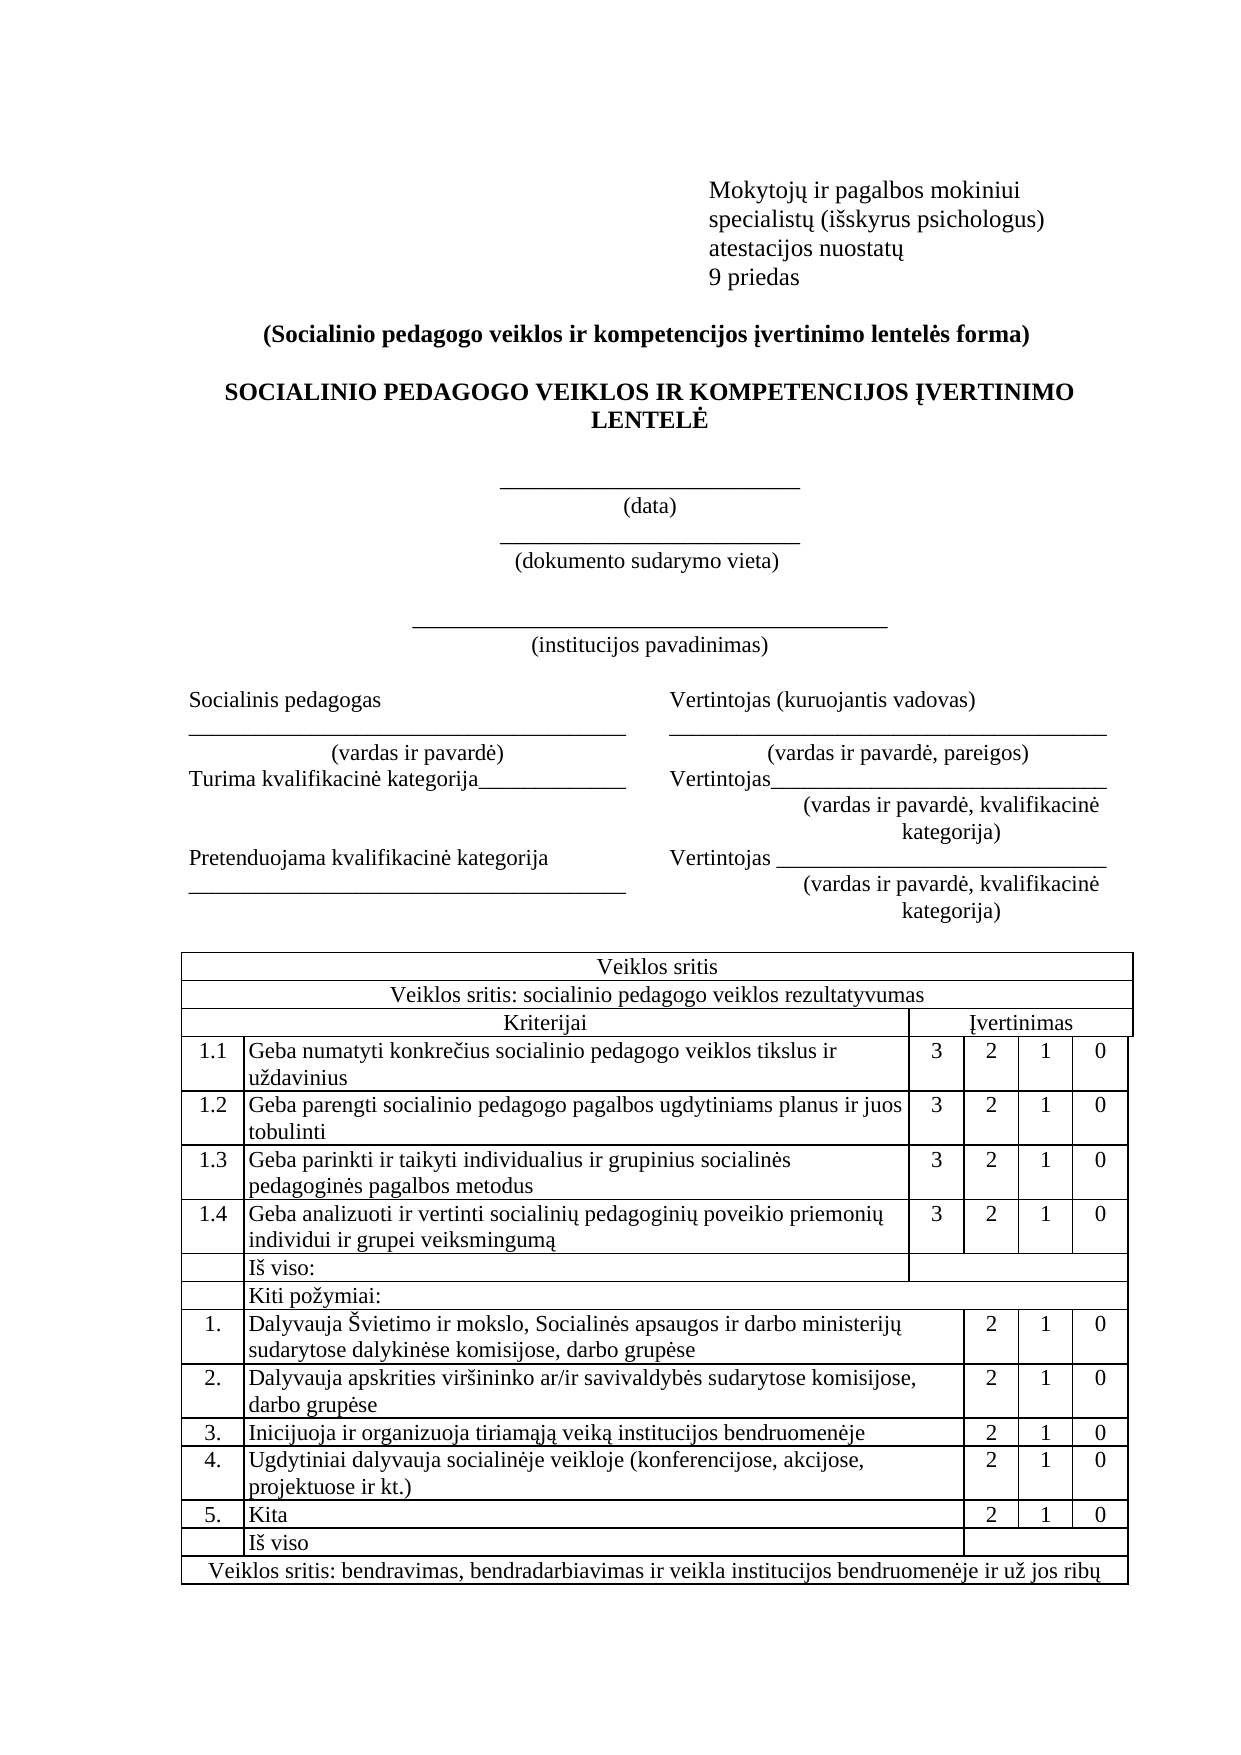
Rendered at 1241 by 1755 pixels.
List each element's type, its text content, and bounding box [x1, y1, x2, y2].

table_cell 0 [1073, 1310, 1127, 1363]
table_cell 2 [965, 1200, 1018, 1253]
table_cell [1129, 1527, 1133, 1555]
table_cell Veiklos sritis: bendravimas, bendradarbiavimas ir veikla institucijos bendruomenėje ir už jos ribų [182, 1557, 1127, 1583]
table_cell [1129, 1555, 1133, 1583]
table_header Socialinis pedagogas _ (vardas ir pavardė) [177, 686, 658, 765]
table_cell Kriterijai [182, 1009, 908, 1036]
table_cell 0 [1073, 1200, 1127, 1253]
table_cell 3. [182, 1419, 243, 1445]
table_cell Įvertinimas [910, 1009, 1132, 1036]
text (data) [177, 492, 1122, 518]
text specialistų (išskyrus psichologus) [177, 204, 1122, 233]
table_cell Pretenduojama kvalifikacinė kategorija _ [177, 844, 658, 923]
table_cell [1129, 1499, 1133, 1527]
table_cell 1.1 [182, 1037, 243, 1090]
text (institucijos pavadinimas) [177, 631, 1122, 657]
text (Socialinio pedagogo veiklos ir kompetencijos įvertinimo lentelės forma) [177, 319, 1122, 348]
table_cell 0 [1073, 1146, 1127, 1198]
table_cell Inicijuoja ir organizuoja tiriamąją veiką institucijos bendruomenėje [245, 1419, 963, 1445]
table_cell 3 [910, 1092, 963, 1144]
table_cell Vertintojas (vardas ir pavardė, kvalifikacinė kategorija) [658, 844, 1138, 923]
table_cell 0 [1073, 1447, 1127, 1499]
table_cell 2 [965, 1037, 1018, 1090]
table_cell 2 [965, 1146, 1018, 1198]
text ______________________________________ [177, 602, 1122, 631]
table_cell [1129, 1417, 1133, 1445]
table_cell [1129, 1199, 1133, 1253]
text (dokumento sudarymo vieta) [177, 547, 1122, 573]
table_cell 0 [1073, 1092, 1127, 1144]
table_cell [1129, 1090, 1133, 1144]
table_cell Ugdytiniai dalyvauja socialinėje veikloje (konferencijose, akcijose, projektuose ir kt.) [245, 1447, 963, 1499]
table_cell Kiti požymiai: [245, 1282, 1127, 1308]
table_cell 1 [1019, 1365, 1072, 1417]
table_cell 3 [910, 1200, 963, 1253]
table_header Vertintojas (kuruojantis vadovas) _ (vardas ir pavardė, pareigos) [658, 686, 1138, 765]
table_cell 1 [1019, 1200, 1072, 1253]
table_cell 3 [910, 1146, 963, 1198]
text ________________________ [177, 518, 1122, 547]
table_cell Kita [245, 1501, 963, 1527]
table_cell 2 [965, 1310, 1018, 1363]
table_cell 1 [1019, 1447, 1072, 1499]
text Mokytojų ir pagalbos mokiniui [177, 176, 1122, 204]
text SOCIALINIO PEDAGOGO VEIKLOS IR KOMPETENCIJOS ĮVERTINIMO LENTELĖ [177, 377, 1122, 434]
table_cell Geba parinkti ir taikyti individualius ir grupinius socialinės pedagoginės pagalbos metodus [245, 1146, 908, 1198]
table_cell 2 [965, 1501, 1018, 1527]
table_cell Geba parengti socialinio pedagogo pagalbos ugdytiniams planus ir juos tobulinti [245, 1092, 908, 1144]
table_cell [182, 1282, 243, 1308]
table_cell 5. [182, 1501, 243, 1527]
table_cell 2 [965, 1447, 1018, 1499]
table_cell Geba analizuoti ir vertinti socialinių pedagoginių poveikio priemonių individui ir grupei veiksmingumą [245, 1200, 908, 1253]
table_cell Vertintojas (vardas ir pavardė, kvalifikacinė kategorija) [658, 765, 1138, 844]
table_cell 1.2 [182, 1092, 243, 1144]
table_cell Turima kvalifikacinė kategorija [177, 765, 658, 844]
table_cell 0 [1073, 1419, 1127, 1445]
table_cell [182, 1529, 243, 1555]
table_cell 1 [1019, 1092, 1072, 1144]
table_cell 1 [1019, 1310, 1072, 1363]
table_cell [1129, 1363, 1133, 1417]
table_cell [182, 1254, 243, 1281]
table_cell [1129, 1144, 1133, 1198]
table_cell 4. [182, 1447, 243, 1499]
table_cell 0 [1073, 1037, 1127, 1090]
text atestacijos nuostatų [177, 233, 1122, 262]
table_cell 2 [965, 1365, 1018, 1417]
table_cell 3 [910, 1037, 963, 1090]
table_cell 1 [1019, 1501, 1072, 1527]
table_cell [965, 1529, 1127, 1555]
table_cell [1129, 1281, 1133, 1308]
text 9 priedas [177, 262, 1122, 291]
table_cell 1 [1019, 1419, 1072, 1445]
table_cell 0 [1073, 1365, 1127, 1417]
table_cell 1 [1019, 1146, 1072, 1198]
table_cell Iš viso: [245, 1254, 908, 1281]
table_cell 0 [1073, 1501, 1127, 1527]
table_cell [910, 1254, 1127, 1281]
table_cell 1.4 [182, 1200, 243, 1253]
table_cell 1.3 [182, 1146, 243, 1198]
table_cell 2 [965, 1419, 1018, 1445]
table_cell [1129, 1037, 1133, 1090]
table_cell Veiklos sritis: socialinio pedagogo veiklos rezultatyvumas [182, 981, 1132, 1008]
table_cell Geba numatyti konkrečius socialinio pedagogo veiklos tikslus ir uždavinius [245, 1037, 908, 1090]
table_cell Dalyvauja Švietimo ir mokslo, Socialinės apsaugos ir darbo ministerijų sudarytose dalykinėse komisijose, darbo grupėse [245, 1310, 963, 1363]
table_cell 2 [965, 1092, 1018, 1144]
table_cell [1129, 1309, 1133, 1363]
table_cell 2. [182, 1365, 243, 1417]
table_header Veiklos sritis [182, 953, 1132, 980]
text ________________________ [177, 463, 1122, 492]
table_cell [1129, 1445, 1133, 1499]
table_cell [1129, 1253, 1133, 1281]
table_cell 1. [182, 1310, 243, 1363]
table_cell 1 [1019, 1037, 1072, 1090]
table_cell Dalyvauja apskrities viršininko ar/ir savivaldybės sudarytose komisijose, darbo grupėse [245, 1365, 963, 1417]
table_cell Iš viso [245, 1529, 963, 1555]
